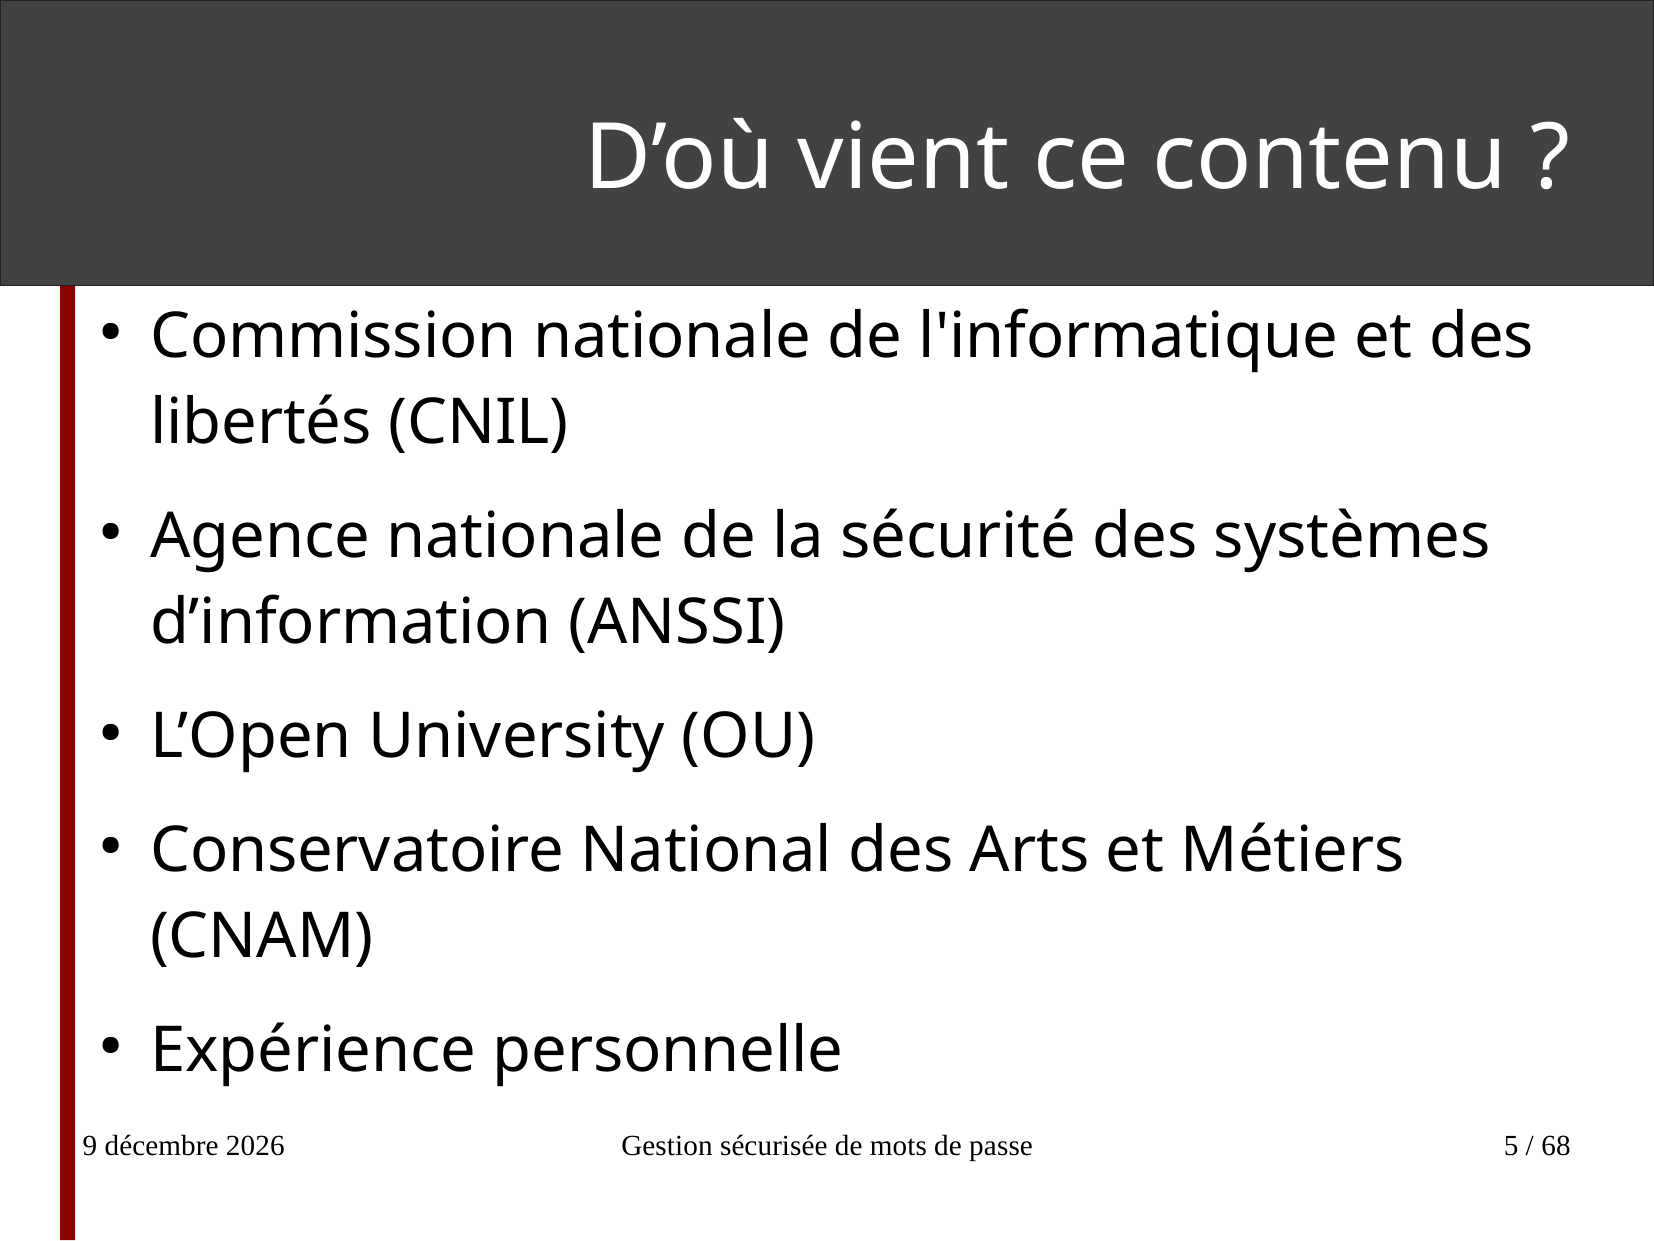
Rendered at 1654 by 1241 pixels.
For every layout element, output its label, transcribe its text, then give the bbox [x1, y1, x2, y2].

list Commission nationale de l'informatique et des libertés (CNIL) Agence nationale de la sécurité des systèmes d’information (ANSSI) L’Open University (OU) Conservatoire National des Arts et Métiers (CNAM) Expérience personnelle [82, 290, 1571, 1096]
title D’où vient ce contenu ? [82, 49, 1571, 257]
